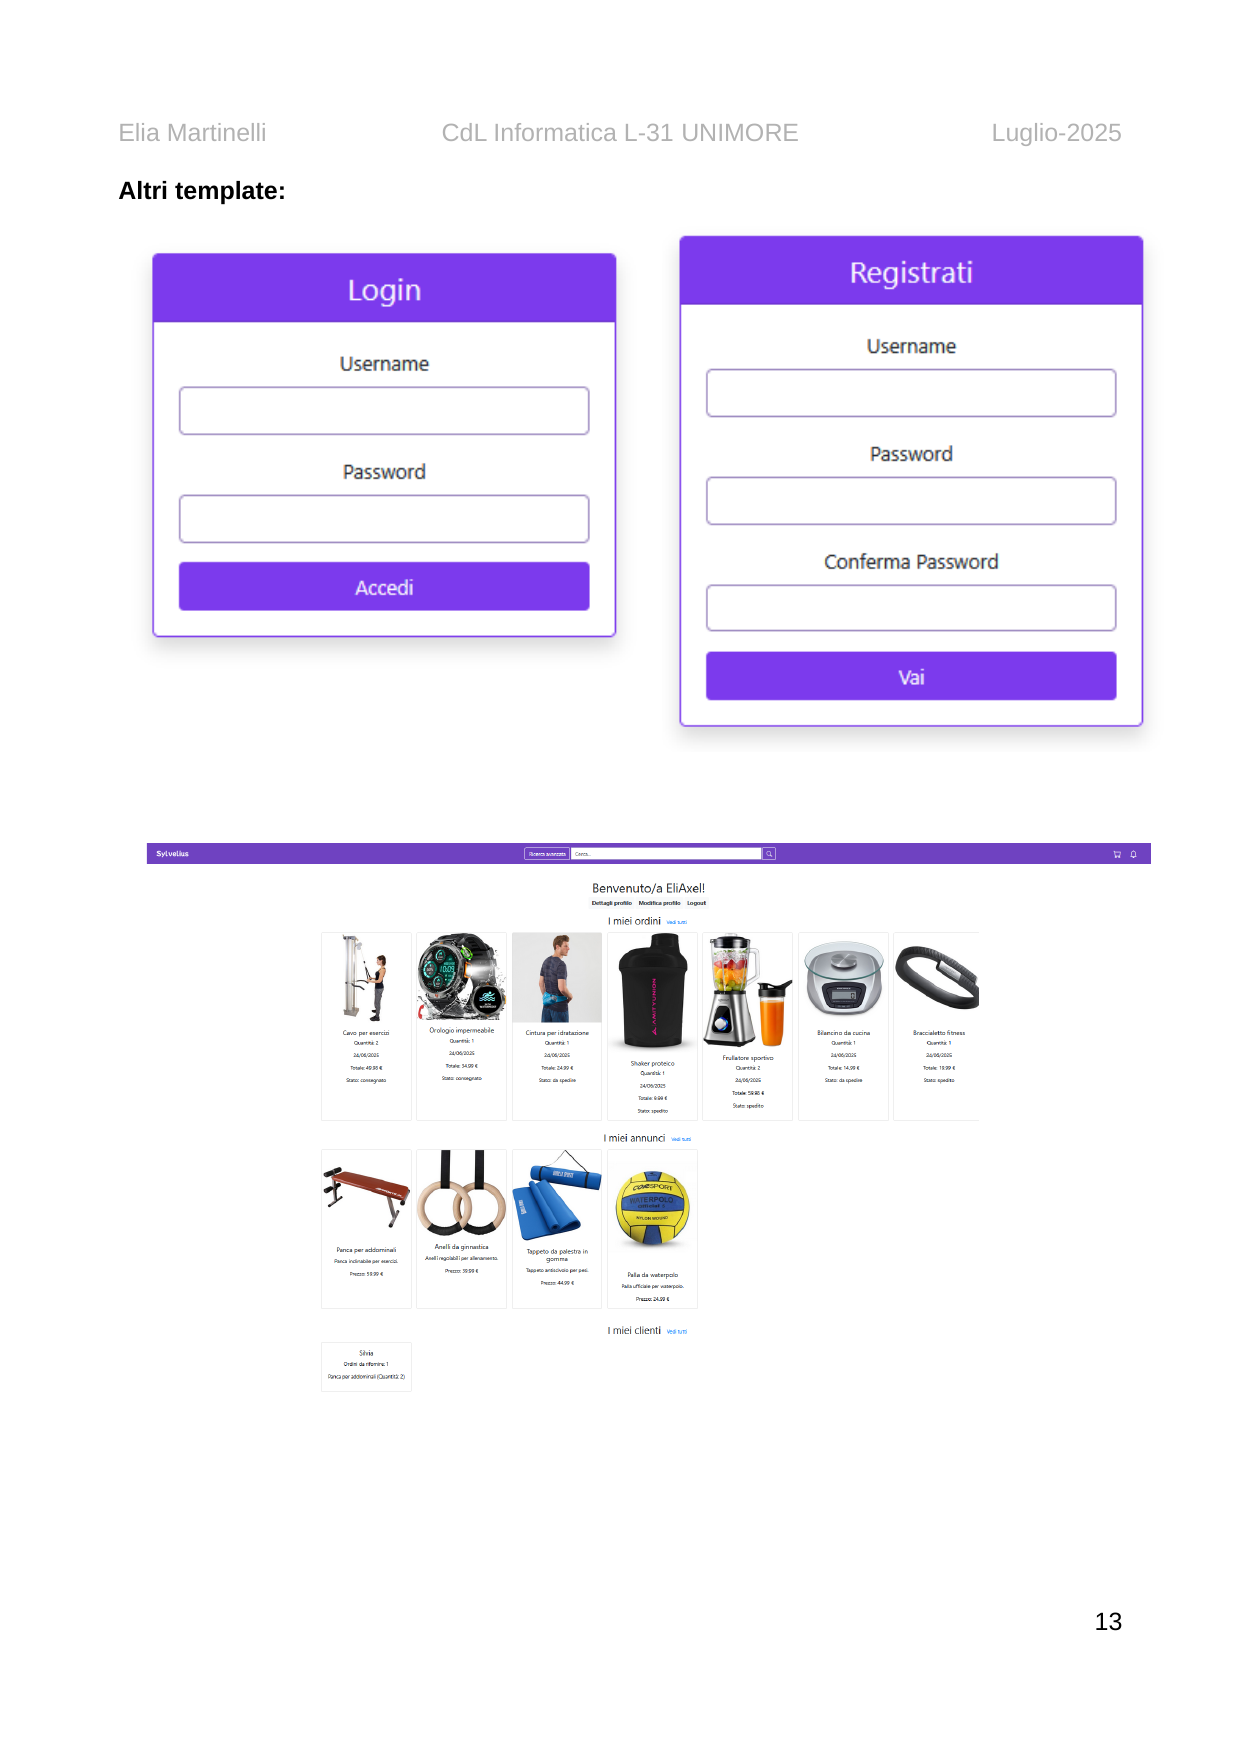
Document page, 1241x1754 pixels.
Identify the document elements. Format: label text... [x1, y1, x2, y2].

text Altri template: [118, 176, 1122, 205]
picture [662, 219, 1167, 752]
picture [146, 843, 1151, 1409]
picture [127, 230, 651, 672]
